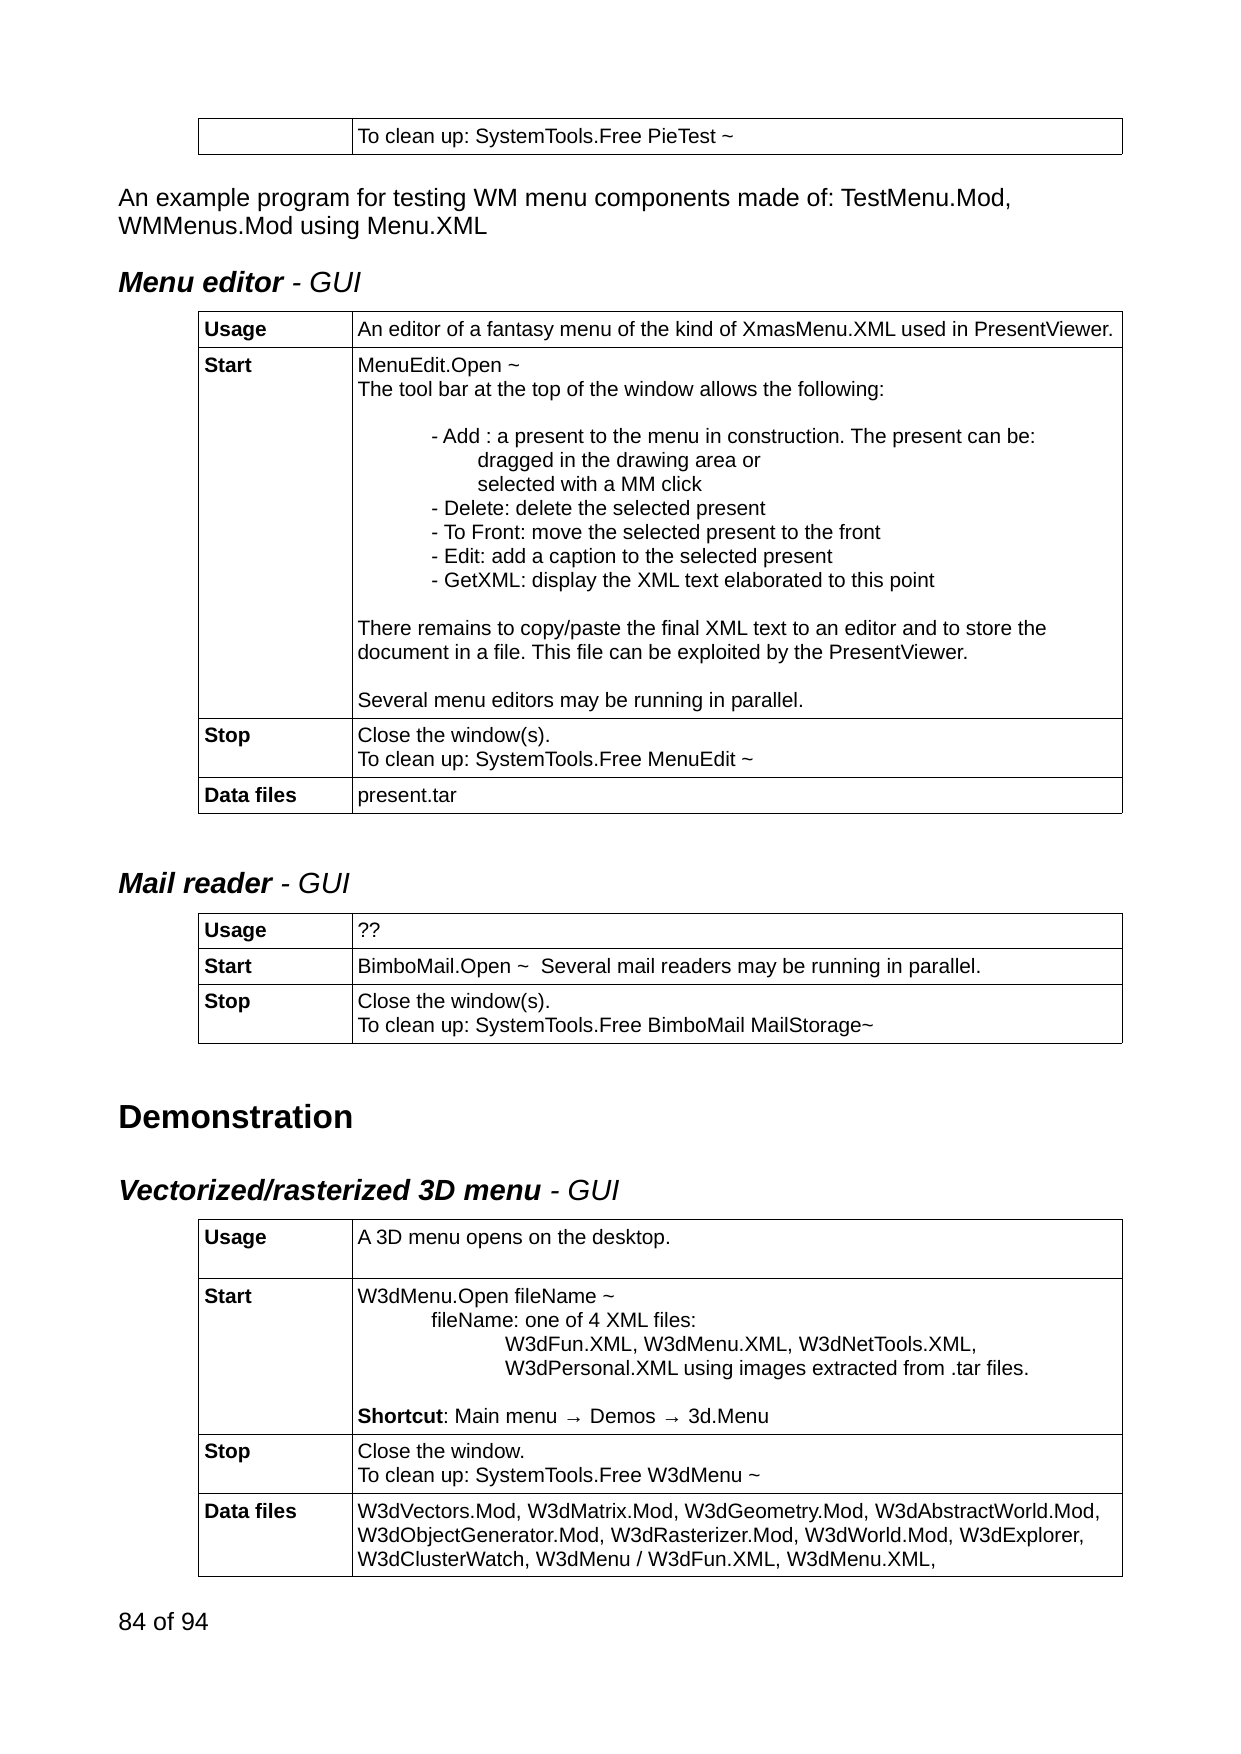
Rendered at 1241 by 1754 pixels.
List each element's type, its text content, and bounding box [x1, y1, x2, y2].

table_header Usage [199, 312, 352, 347]
table_header ?? [353, 914, 1122, 948]
table_cell Data files [199, 1494, 352, 1576]
table_cell W3dMenu.Open fileName ~ fileName: one of 4 XML files: W3dFun.XML, W3dMenu.XML, W3dNetTools.XML, W3dPersonal.XML using images extracted from .tar files. Shortcut: Main menu → Demos → 3d.Menu [353, 1279, 1122, 1433]
table_header A 3D menu opens on the desktop. [353, 1220, 1122, 1278]
table_cell Start [199, 949, 352, 983]
table_cell present.tar [353, 778, 1122, 812]
table_cell Data files [199, 778, 352, 812]
table_cell Start [199, 1279, 352, 1433]
table_header Usage [199, 1220, 352, 1278]
table_cell BimboMail.Open ~ Several mail readers may be running in parallel. [353, 949, 1122, 983]
subtitle Mail reader - GUI [118, 866, 1122, 900]
table_cell Close the window(s). To clean up: SystemTools.Free MenuEdit ~ [353, 719, 1122, 777]
subtitle Demonstration [118, 1097, 1122, 1135]
table_cell Close the window. To clean up: SystemTools.Free W3dMenu ~ [353, 1435, 1122, 1493]
table_cell To clean up: SystemTools.Free PieTest ~ [353, 119, 1122, 154]
table_cell Stop [199, 985, 352, 1043]
table_cell Stop [199, 719, 352, 777]
table_cell Start [199, 348, 352, 717]
table_cell Close the window(s). To clean up: SystemTools.Free BimboMail MailStorage~ [353, 985, 1122, 1043]
table_cell [199, 119, 352, 154]
subtitle Vectorized/rasterized 3D menu - GUI [118, 1173, 1122, 1206]
table_cell MenuEdit.Open ~ The tool bar at the top of the window allows the following: - Add : a present to the menu in construction. The present can be: dragged in the drawing area or selected with a MM click - Delete: delete the selected present - To Front: move the selected present to the front - Edit: add a caption to the selected present - GetXML: display the XML text elaborated to this point There remains to copy/paste the final XML text to an editor and to store the document in a file. This file can be exploited by the PresentViewer. Several menu editors may be running in parallel. [353, 348, 1122, 717]
subtitle Menu editor - GUI [118, 265, 1122, 298]
text An example program for testing WM menu components made of: TestMenu.Mod, WMMenus.Mod using Menu.XML [118, 182, 1122, 240]
table_cell Stop [199, 1435, 352, 1493]
table_header An editor of a fantasy menu of the kind of XmasMenu.XML used in PresentViewer. [353, 312, 1122, 347]
table_cell W3dVectors.Mod, W3dMatrix.Mod, W3dGeometry.Mod, W3dAbstractWorld.Mod, W3dObjectGenerator.Mod, W3dRasterizer.Mod, W3dWorld.Mod, W3dExplorer, W3dClusterWatch, W3dMenu / W3dFun.XML, W3dMenu.XML, [353, 1494, 1122, 1576]
table_header Usage [199, 914, 352, 948]
